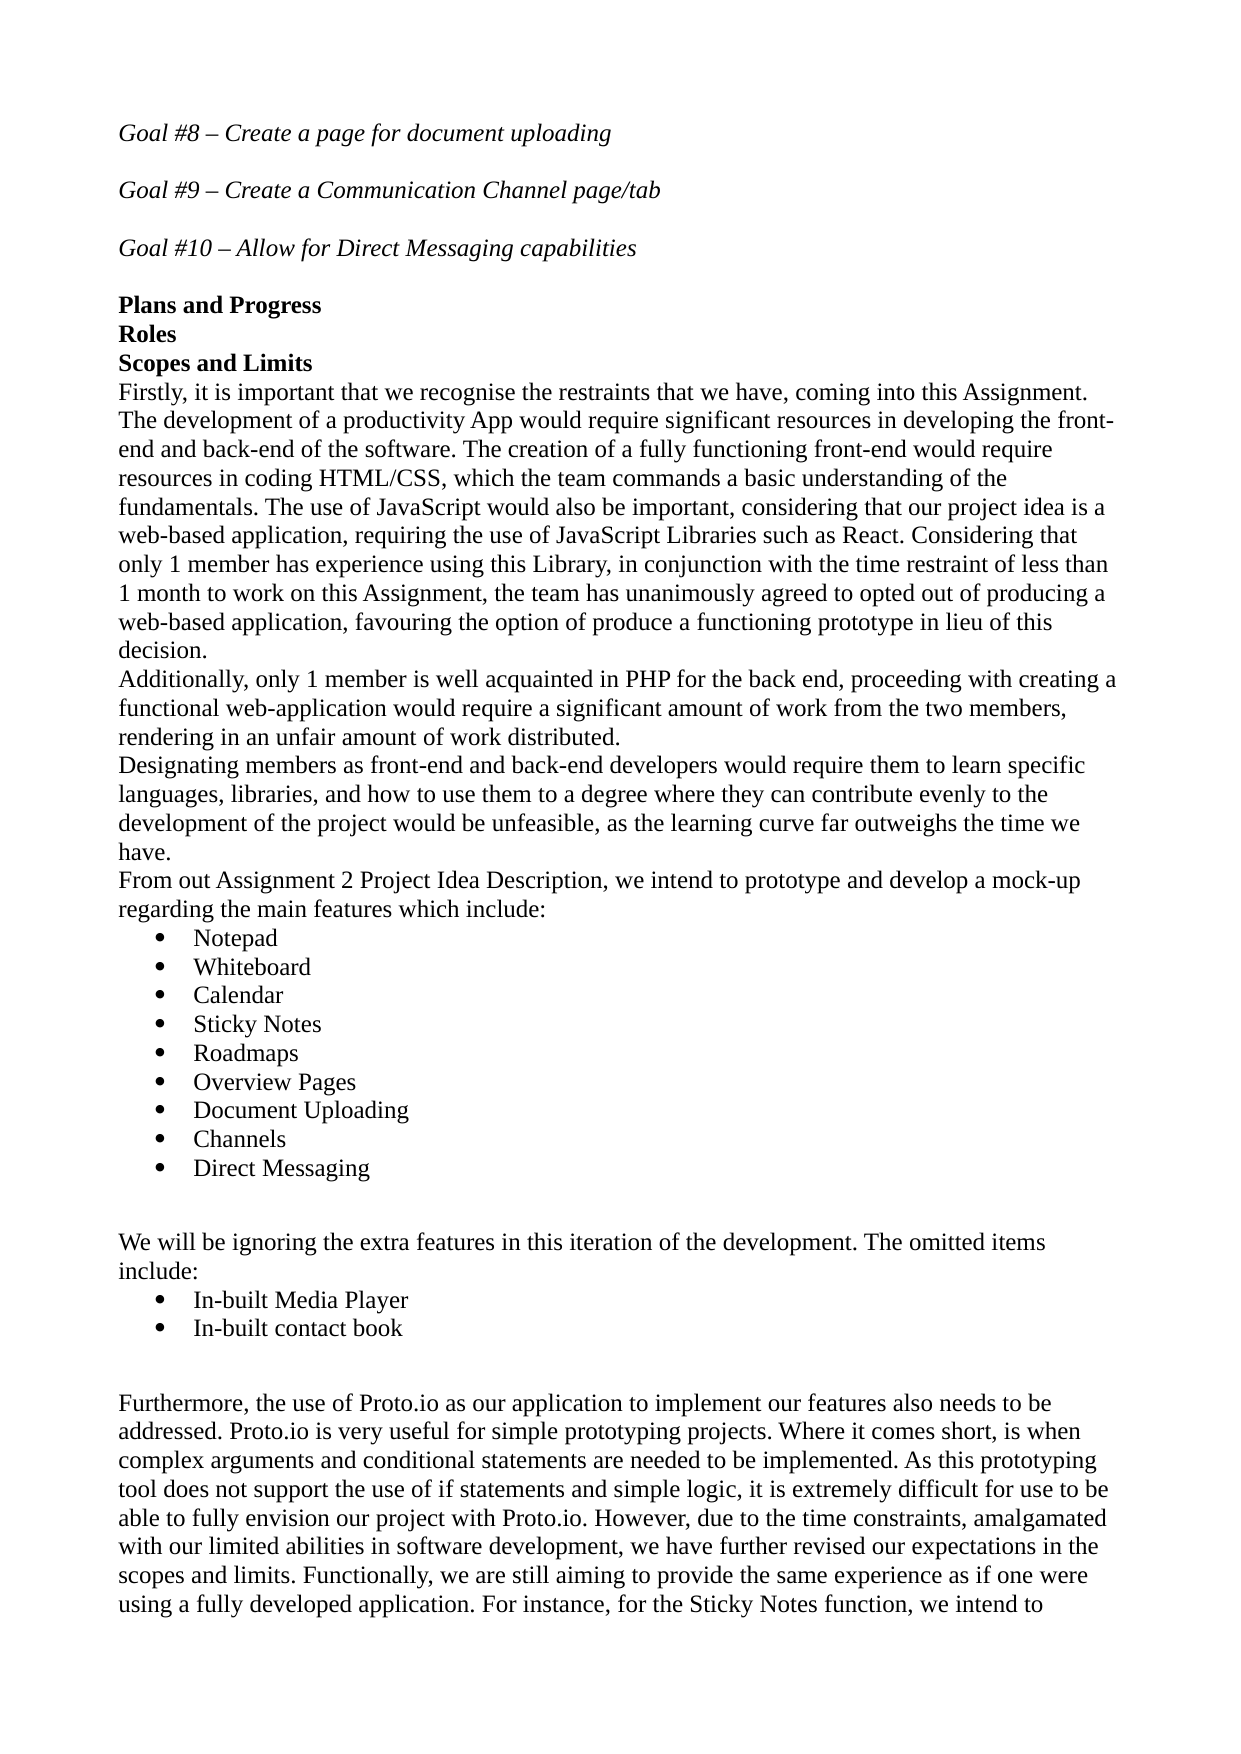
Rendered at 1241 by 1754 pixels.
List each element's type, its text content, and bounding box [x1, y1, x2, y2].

text Goal #10 – Allow for Direct Messaging capabilities [118, 233, 1122, 262]
text Roles [118, 319, 1122, 348]
list Notepad [156, 923, 1122, 952]
list Overview Pages [156, 1067, 1122, 1096]
text Additionally, only 1 member is well acquainted in PHP for the back end, proceeding with creating a functional web-application would require a significant amount of work from the two members, rendering in an unfair amount of work distributed. [118, 664, 1122, 751]
text Scopes and Limits [118, 348, 1122, 377]
text Goal #8 – Create a page for document uploading [118, 118, 1122, 147]
text Designating members as front-end and back-end developers would require them to learn specific languages, libraries, and how to use them to a degree where they can contribute evenly to the development of the project would be unfeasible, as the learning curve far outweighs the time we have. [118, 751, 1122, 866]
text Furthermore, the use of Proto.io as our application to implement our features also needs to be addressed. Proto.io is very useful for simple prototyping projects. Where it comes short, is when complex arguments and conditional statements are needed to be implemented. As this prototyping tool does not support the use of if statements and simple logic, it is extremely difficult for use to be able to fully envision our project with Proto.io. However, due to the time constraints, amalgamated with our limited abilities in software development, we have further revised our expectations in the scopes and limits. Functionally, we are still aiming to provide the same experience as if one were using a fully developed application. For instance, for the Sticky Notes function, we intend to [118, 1388, 1122, 1618]
list In-built contact book [156, 1313, 1122, 1342]
text We will be ignoring the extra features in this iteration of the development. The omitted items include: [118, 1227, 1122, 1285]
list Roadmaps [156, 1038, 1122, 1067]
text Goal #9 – Create a Communication Channel page/tab [118, 176, 1122, 204]
text Plans and Progress [118, 291, 1122, 319]
list Document Uploading [156, 1096, 1122, 1124]
list In-built Media Player [156, 1285, 1122, 1313]
text Firstly, it is important that we recognise the restraints that we have, coming into this Assignment. The development of a productivity App would require significant resources in developing the front-end and back-end of the software. The creation of a fully functioning front-end would require resources in coding HTML/CSS, which the team commands a basic understanding of the fundamentals. The use of JavaScript would also be important, considering that our project idea is a web-based application, requiring the use of JavaScript Libraries such as React. Considering that only 1 member has experience using this Library, in conjunction with the time restraint of less than 1 month to work on this Assignment, the team has unanimously agreed to opted out of producing a web-based application, favouring the option of produce a functioning prototype in lieu of this decision. [118, 377, 1122, 664]
list Sticky Notes [156, 1009, 1122, 1038]
list Channels [156, 1124, 1122, 1153]
list Whiteboard [156, 952, 1122, 981]
list Direct Messaging [156, 1153, 1122, 1182]
text From out Assignment 2 Project Idea Description, we intend to prototype and develop a mock-up regarding the main features which include: [118, 866, 1122, 923]
list Calendar [156, 981, 1122, 1009]
